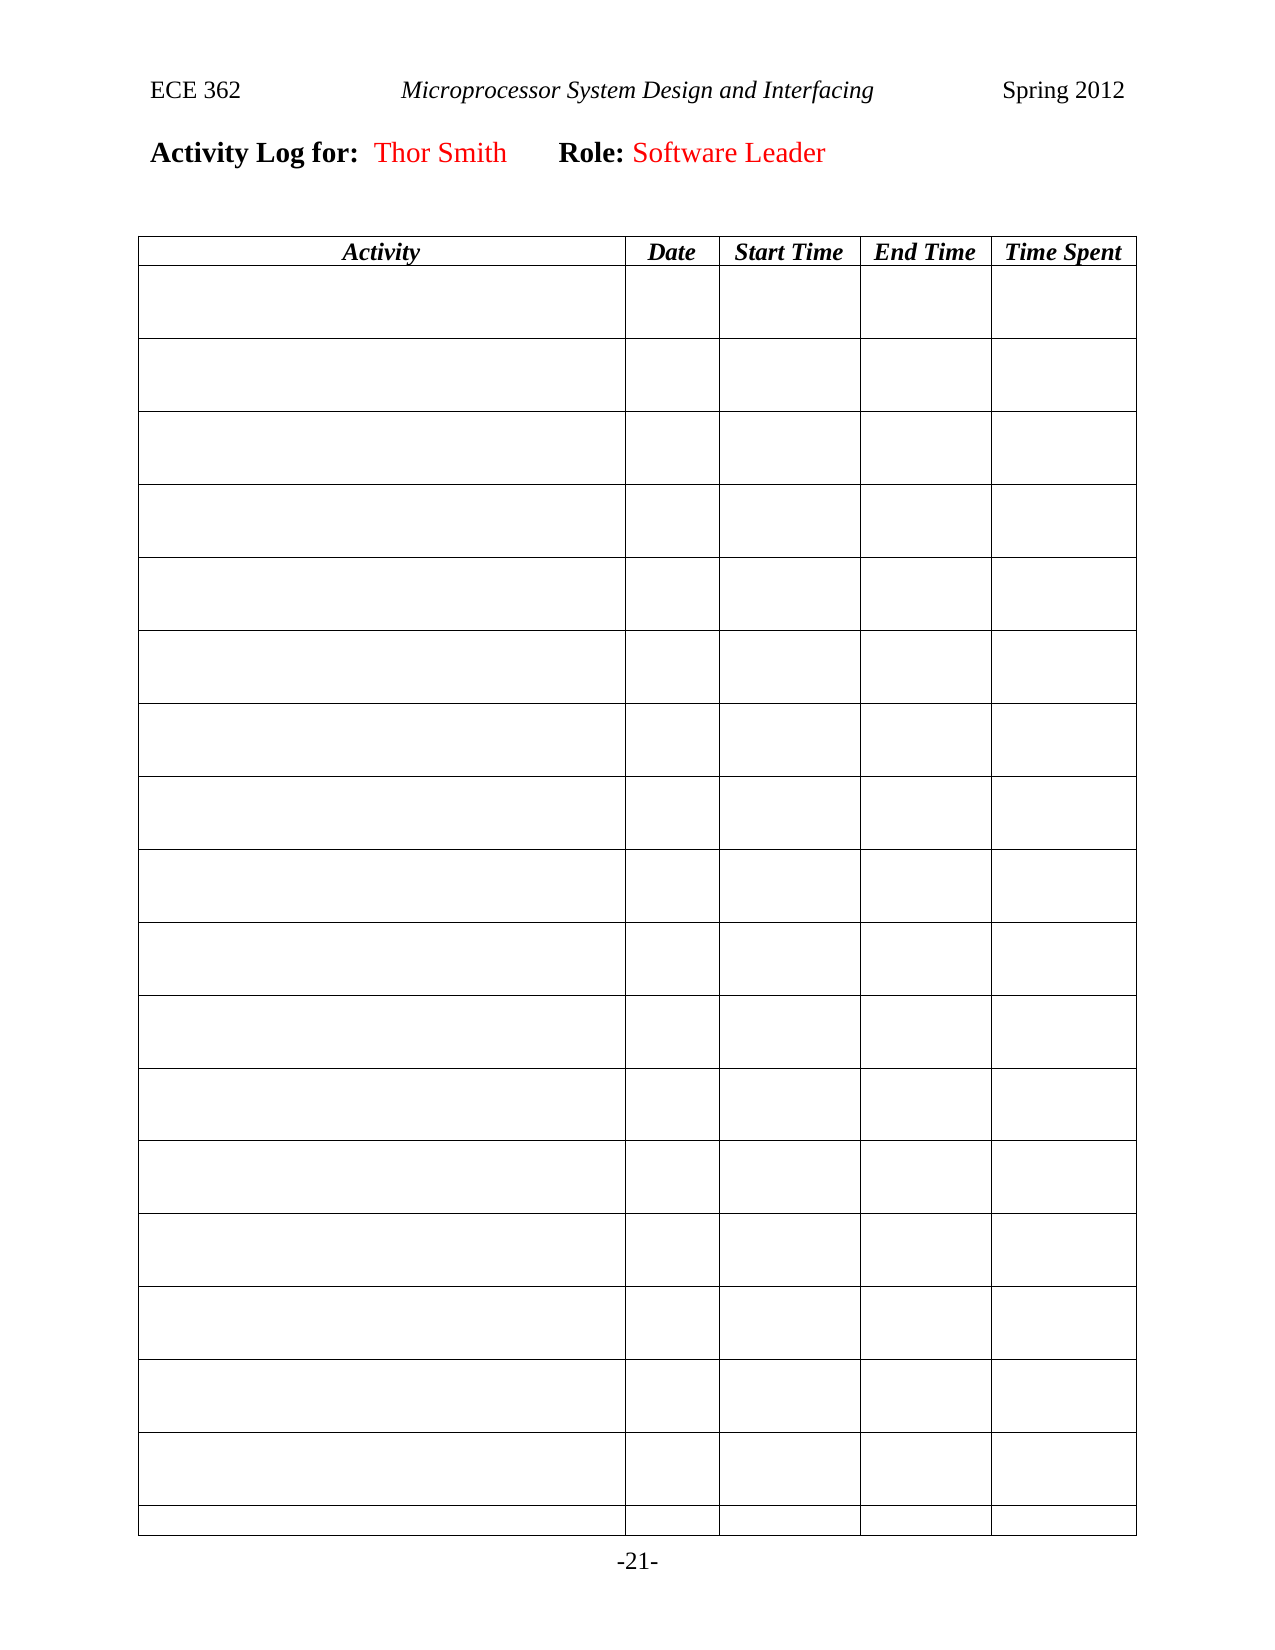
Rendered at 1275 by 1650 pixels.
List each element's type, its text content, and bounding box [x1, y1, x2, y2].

table_cell [992, 1141, 1136, 1213]
table_cell [626, 1433, 719, 1505]
table_cell [720, 996, 860, 1067]
table_cell [992, 1287, 1136, 1359]
table_cell [861, 1214, 991, 1286]
table_cell [626, 923, 719, 994]
table_cell [861, 1433, 991, 1505]
table_cell [626, 412, 719, 484]
table_header End Time [861, 237, 991, 265]
table_cell [861, 266, 991, 338]
table_cell [139, 339, 625, 411]
table_cell [992, 923, 1136, 994]
table_cell [861, 1506, 991, 1535]
table_cell [992, 1214, 1136, 1286]
table_cell [861, 996, 991, 1067]
table_header Activity [139, 237, 625, 265]
text Activity Log for: Thor Smith Role: Software Leader [150, 135, 1125, 168]
table_cell [720, 704, 860, 776]
table_cell [720, 1069, 860, 1140]
table_cell [626, 704, 719, 776]
table_cell [992, 1433, 1136, 1505]
table_cell [720, 266, 860, 338]
table_cell [139, 485, 625, 557]
table_cell [861, 704, 991, 776]
table_cell [626, 1506, 719, 1535]
table_cell [992, 266, 1136, 338]
table_cell [861, 485, 991, 557]
table_cell [139, 1360, 625, 1432]
table_cell [626, 1069, 719, 1140]
table_cell [992, 1360, 1136, 1432]
table_cell [139, 1141, 625, 1213]
table_cell [139, 266, 625, 338]
table_cell [626, 1360, 719, 1432]
table_cell [720, 631, 860, 703]
table_cell [720, 1360, 860, 1432]
table_cell [139, 1287, 625, 1359]
table_cell [626, 1141, 719, 1213]
table_cell [720, 850, 860, 922]
table_cell [992, 996, 1136, 1067]
table_cell [626, 1214, 719, 1286]
table_cell [861, 1069, 991, 1140]
table_cell [720, 1506, 860, 1535]
table_cell [992, 777, 1136, 849]
table_cell [720, 1433, 860, 1505]
table_cell [626, 266, 719, 338]
table_cell [720, 485, 860, 557]
table_cell [139, 704, 625, 776]
table_cell [720, 412, 860, 484]
table_cell [861, 1287, 991, 1359]
table_cell [861, 412, 991, 484]
table_header Start Time [720, 237, 860, 265]
table_cell [720, 777, 860, 849]
table_cell [720, 558, 860, 630]
table_cell [626, 777, 719, 849]
table_cell [861, 1360, 991, 1432]
table_cell [720, 1214, 860, 1286]
table_cell [992, 631, 1136, 703]
table_cell [861, 339, 991, 411]
table_cell [139, 1214, 625, 1286]
table_cell [861, 1141, 991, 1213]
table_cell [626, 996, 719, 1067]
table_cell [626, 850, 719, 922]
table_cell [992, 558, 1136, 630]
table_cell [139, 1069, 625, 1140]
table_cell [139, 631, 625, 703]
table_cell [626, 1287, 719, 1359]
table_cell [139, 558, 625, 630]
table_cell [626, 485, 719, 557]
table_cell [992, 485, 1136, 557]
table_cell [626, 631, 719, 703]
table_cell [861, 923, 991, 994]
table_cell [992, 704, 1136, 776]
table_cell [720, 1287, 860, 1359]
table_cell [861, 631, 991, 703]
table_cell [139, 1506, 625, 1535]
table_cell [992, 1069, 1136, 1140]
table_cell [139, 996, 625, 1067]
table_cell [720, 339, 860, 411]
table_header Time Spent [992, 237, 1136, 265]
table_cell [139, 777, 625, 849]
table_cell [861, 850, 991, 922]
table_cell [992, 412, 1136, 484]
table_cell [139, 923, 625, 994]
table_cell [626, 339, 719, 411]
table_cell [861, 558, 991, 630]
table_cell [139, 412, 625, 484]
table_cell [720, 923, 860, 994]
table_cell [626, 558, 719, 630]
table_cell [861, 777, 991, 849]
table_cell [992, 850, 1136, 922]
table_cell [720, 1141, 860, 1213]
table_cell [139, 1433, 625, 1505]
table_cell [992, 339, 1136, 411]
table_cell [992, 1506, 1136, 1535]
table_header Date [626, 237, 719, 265]
table_cell [139, 850, 625, 922]
